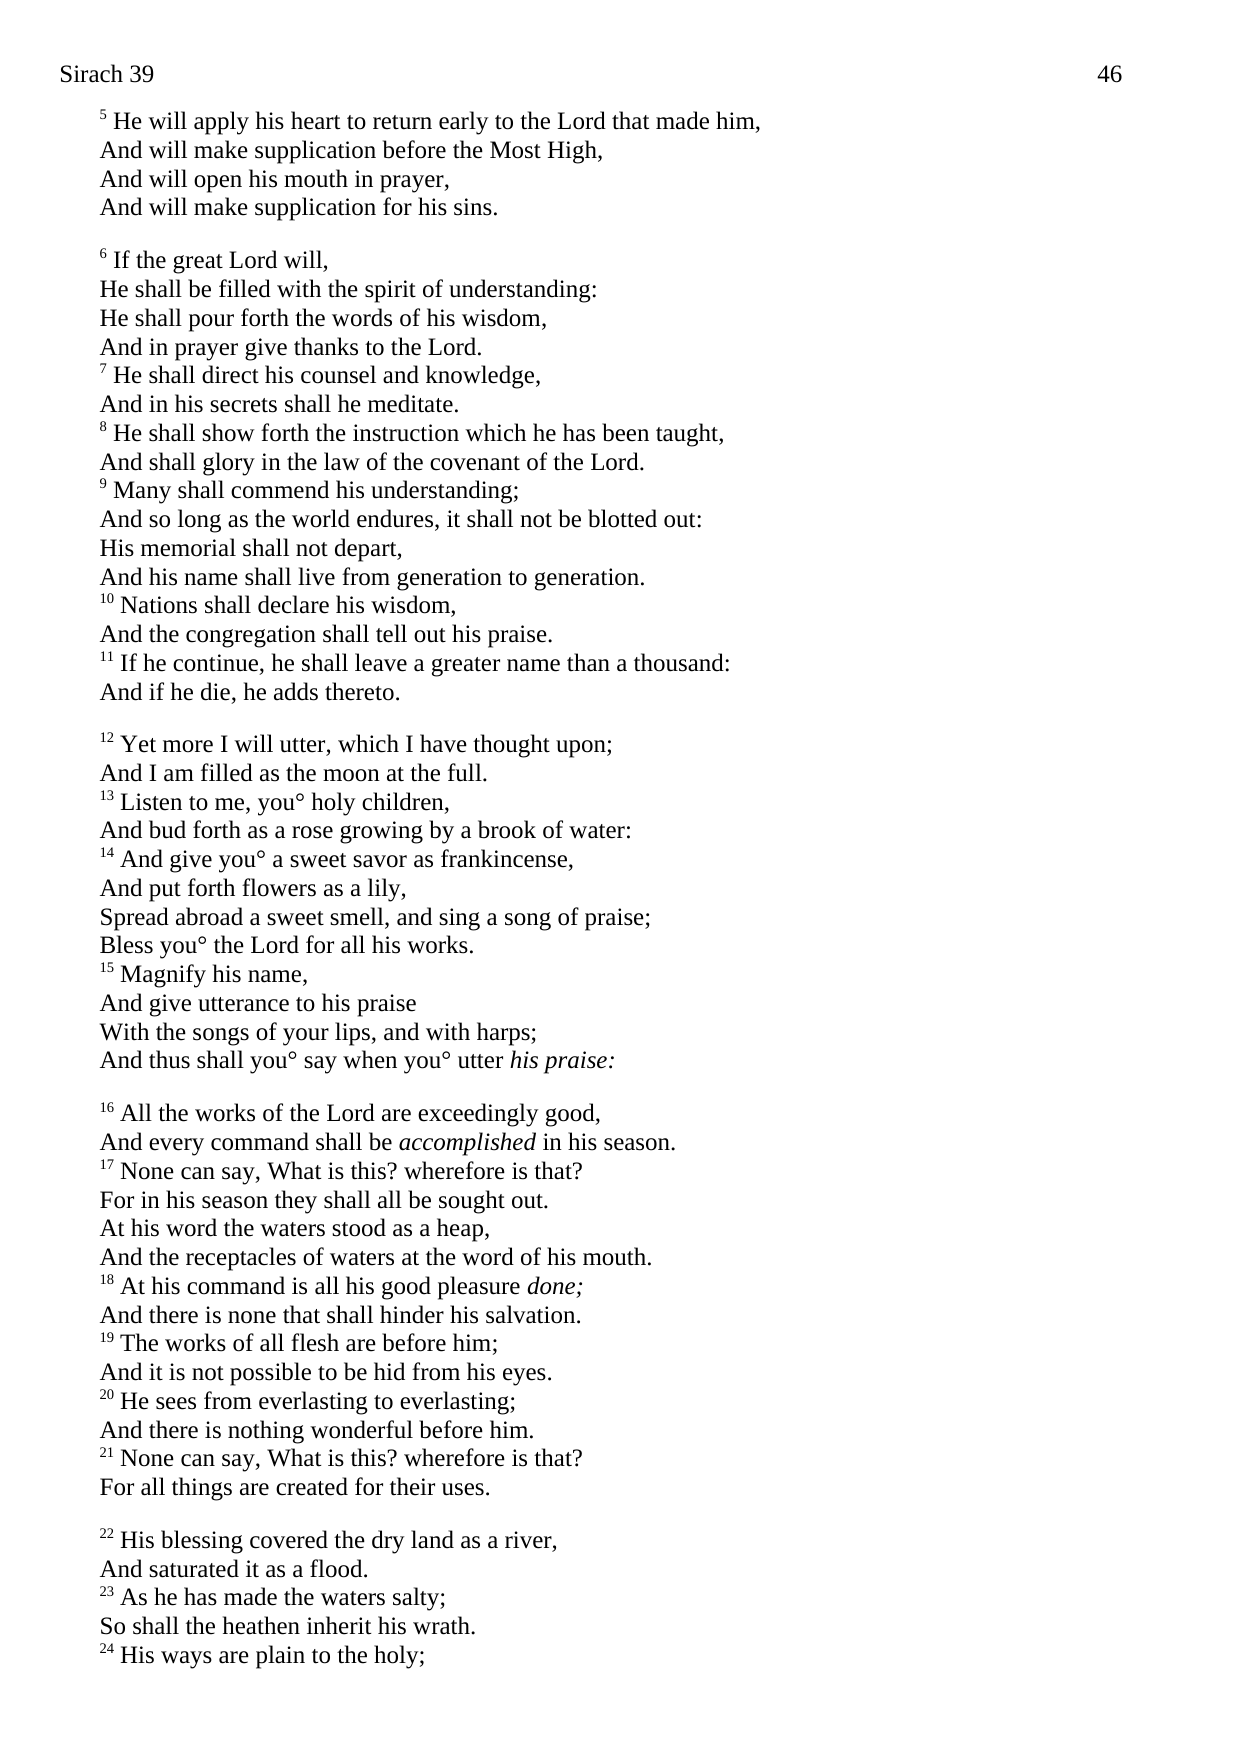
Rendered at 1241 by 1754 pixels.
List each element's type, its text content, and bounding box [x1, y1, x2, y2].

text And every command shall be accomplished in his season. [99, 1127, 1122, 1156]
text And the congregation shall tell out his praise. [99, 619, 1122, 648]
text And there is none that shall hinder his salvation. [99, 1300, 1122, 1328]
text 7 He shall direct his counsel and knowledge, [99, 360, 1122, 389]
text 22 His blessing covered the dry land as a river, [99, 1525, 1122, 1554]
text And thus shall you° say when you° utter his praise: [99, 1046, 1122, 1074]
text And the receptacles of waters at the word of his mouth. [99, 1242, 1122, 1271]
text 8 He shall show forth the instruction which he has been taught, [99, 418, 1122, 447]
text And put forth flowers as a lily, [99, 873, 1122, 902]
text 21 None can say, What is this? wherefore is that? [99, 1443, 1122, 1472]
text With the songs of your lips, and with harps; [99, 1017, 1122, 1046]
text So shall the heathen inherit his wrath. [99, 1611, 1122, 1640]
text He shall be filled with the spirit of understanding: [99, 274, 1122, 303]
text He shall pour forth the words of his wisdom, [99, 303, 1122, 332]
text 23 As he has made the waters salty; [99, 1582, 1122, 1611]
text At his word the waters stood as a heap, [99, 1213, 1122, 1242]
text Spread abroad a sweet smell, and sing a song of praise; [99, 902, 1122, 931]
text 15 Magnify his name, [99, 959, 1122, 988]
text And his name shall live from generation to generation. [99, 562, 1122, 590]
text And if he die, he adds thereto. [99, 677, 1122, 705]
text 9 Many shall commend his understanding; [99, 475, 1122, 504]
text 18 At his command is all his good pleasure done; [99, 1271, 1122, 1300]
text 20 He sees from everlasting to everlasting; [99, 1386, 1122, 1415]
text And will make supplication before the Most High, [99, 135, 1122, 164]
text 5 He will apply his heart to return early to the Lord that made him, [99, 106, 1122, 135]
text 16 All the works of the Lord are exceedingly good, [99, 1098, 1122, 1127]
text 12 Yet more I will utter, which I have thought upon; [99, 729, 1122, 758]
text And in prayer give thanks to the Lord. [99, 332, 1122, 360]
text And there is nothing wonderful before him. [99, 1415, 1122, 1443]
text 17 None can say, What is this? wherefore is that? [99, 1156, 1122, 1185]
text And so long as the world endures, it shall not be blotted out: [99, 504, 1122, 533]
text 6 If the great Lord will, [99, 245, 1122, 274]
text And bud forth as a rose growing by a brook of water: [99, 816, 1122, 844]
text For all things are created for their uses. [99, 1472, 1122, 1501]
text For in his season they shall all be sought out. [99, 1185, 1122, 1213]
text 24 His ways are plain to the holy; [99, 1640, 1122, 1669]
text And in his secrets shall he meditate. [99, 389, 1122, 418]
text And it is not possible to be hid from his eyes. [99, 1357, 1122, 1386]
text Bless you° the Lord for all his works. [99, 931, 1122, 959]
text 14 And give you° a sweet savor as frankincense, [99, 844, 1122, 873]
text And I am filled as the moon at the full. [99, 758, 1122, 787]
text And give utterance to his praise [99, 988, 1122, 1017]
text His memorial shall not depart, [99, 533, 1122, 562]
text And will make supplication for his sins. [99, 192, 1122, 221]
text 10 Nations shall declare his wisdom, [99, 590, 1122, 619]
text And saturated it as a flood. [99, 1554, 1122, 1582]
text And shall glory in the law of the covenant of the Lord. [99, 447, 1122, 475]
text And will open his mouth in prayer, [99, 164, 1122, 192]
text 11 If he continue, he shall leave a greater name than a thousand: [99, 648, 1122, 677]
text 13 Listen to me, you° holy children, [99, 787, 1122, 816]
text 19 The works of all flesh are before him; [99, 1328, 1122, 1357]
